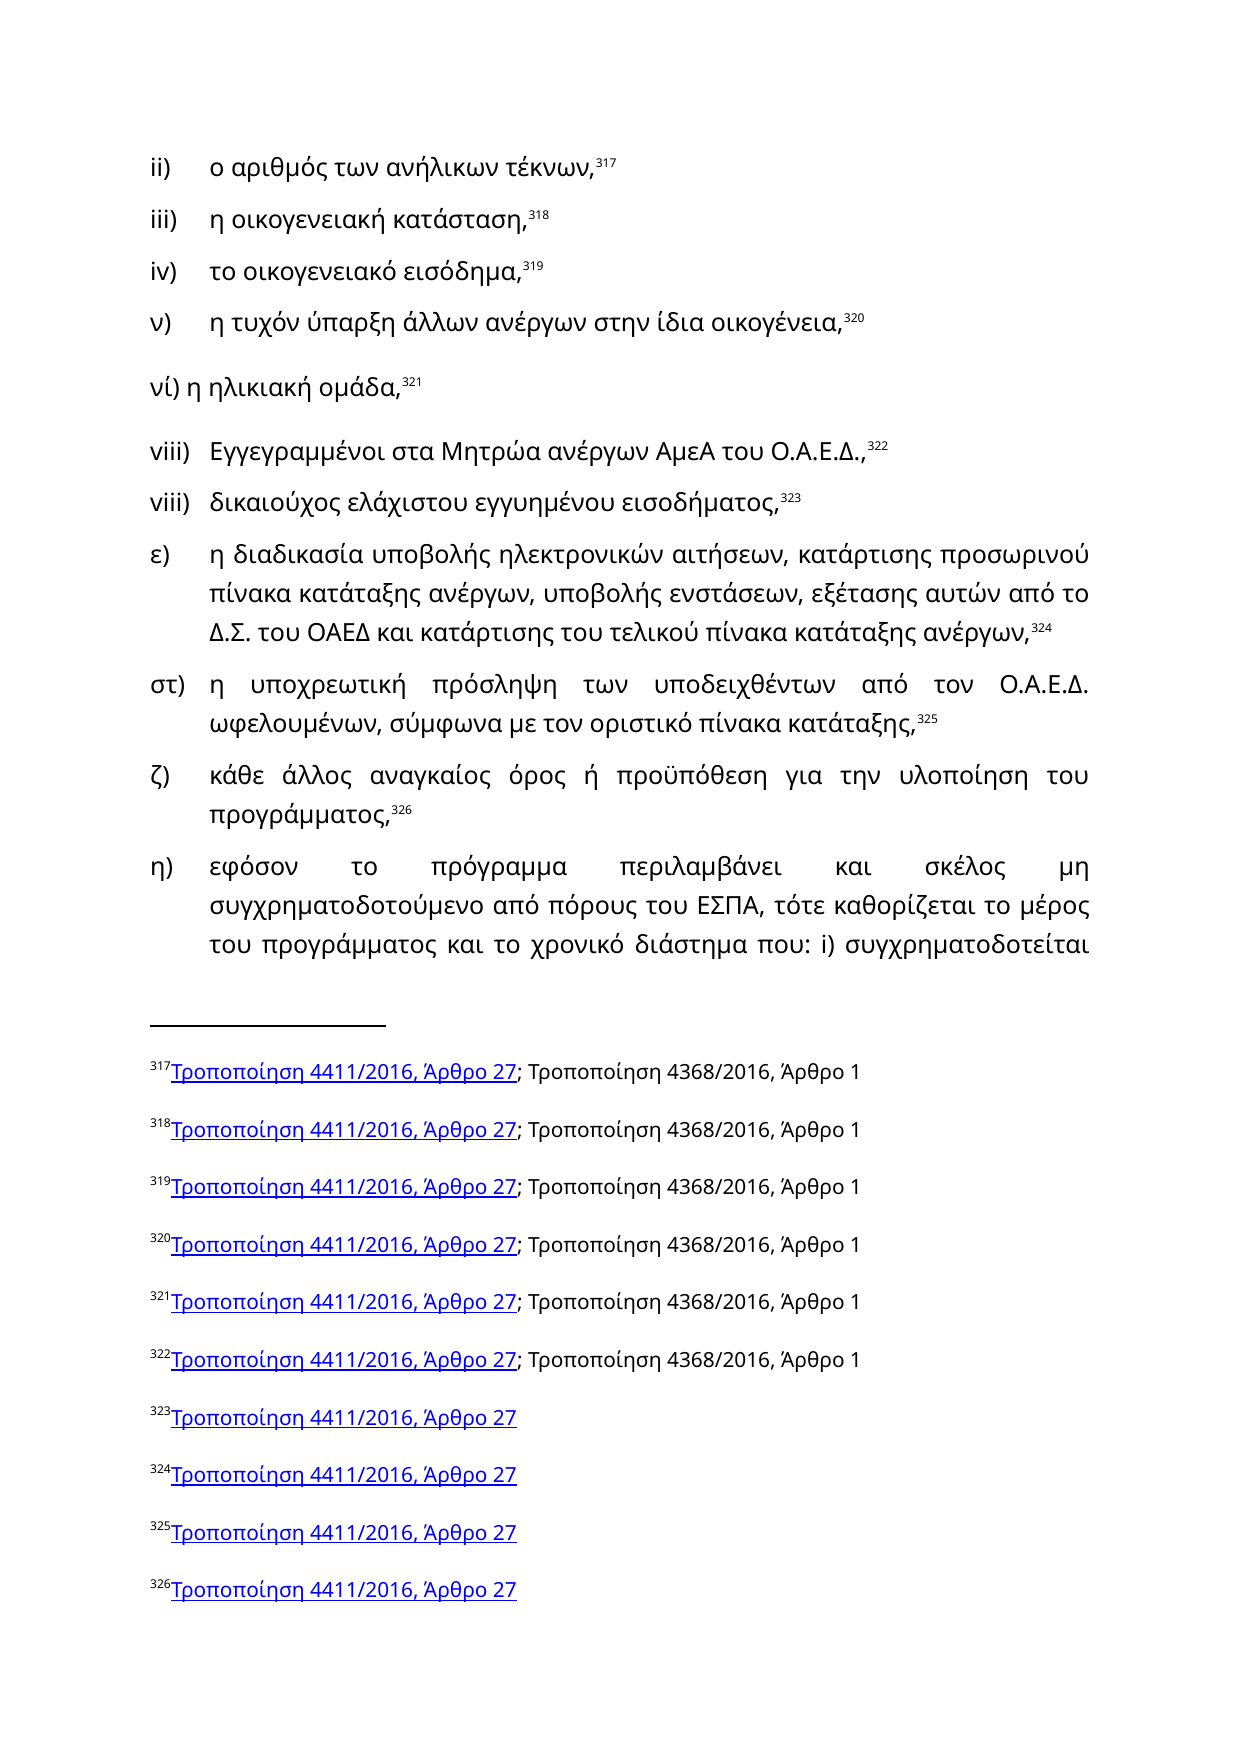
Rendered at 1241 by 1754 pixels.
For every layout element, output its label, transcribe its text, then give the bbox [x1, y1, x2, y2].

text Τροποποίηση 4411/2016, Άρθρο 27 [150, 1518, 1090, 1546]
text Τροποποίηση 4411/2016, Άρθρο 27; Τροποποίηση 4368/2016, Άρθρο 1 [150, 1230, 1090, 1258]
list ν) η τυχόν ύπαρξη άλλων ανέργων στην ίδια οικογένεια, [150, 305, 1090, 339]
list στ) η υποχρεωτική πρόσληψη των υποδειχθέντων από τον Ο.Α.Ε.Δ. ωφελουμένων, σύμφωνα με τον οριστικό πίνακα κατάταξης, [150, 667, 1090, 740]
list iv) το οικογενειακό εισόδημα, [150, 253, 1090, 287]
text νί) η ηλικιακή ομάδα, [150, 369, 1090, 403]
list ε) η διαδικασία υποβολής ηλεκτρονικών αιτήσεων, κατάρτισης προσωρινού πίνακα κατάταξης ανέργων, υποβολής ενστάσεων, εξέτασης αυτών από το Δ.Σ. του ΟΑΕΔ και κατάρτισης του τελικού πίνακα κατάταξης ανέργων, [150, 537, 1090, 649]
list iii) η οικογενειακή κατάσταση, [150, 202, 1090, 236]
list ii) ο αριθμός των ανήλικων τέκνων, [150, 150, 1090, 184]
text Τροποποίηση 4411/2016, Άρθρο 27; Τροποποίηση 4368/2016, Άρθρο 1 [150, 1172, 1090, 1201]
text Τροποποίηση 4411/2016, Άρθρο 27; Τροποποίηση 4368/2016, Άρθρο 1 [150, 1287, 1090, 1316]
list viii) Εγγεγραμμένοι στα Μητρώα ανέργων ΑμεΑ του Ο.Α.Ε.Δ., [150, 433, 1090, 467]
list ζ) κάθε άλλος αναγκαίος όρος ή προϋπόθεση για την υλοποίηση του προγράμματος, [150, 757, 1090, 831]
text Τροποποίηση 4411/2016, Άρθρο 27; Τροποποίηση 4368/2016, Άρθρο 1 [150, 1057, 1090, 1086]
text Τροποποίηση 4411/2016, Άρθρο 27 [150, 1576, 1090, 1604]
list viii) δικαιούχος ελάχιστου εγγυημένου εισοδήματος, [150, 485, 1090, 519]
text Τροποποίηση 4411/2016, Άρθρο 27; Τροποποίηση 4368/2016, Άρθρο 1 [150, 1115, 1090, 1143]
text Τροποποίηση 4411/2016, Άρθρο 27 [150, 1403, 1090, 1431]
list η) εφόσον το πρόγραμμα περιλαμβάνει και σκέλος μη συγχρηματοδοτούμενο από πόρους του ΕΣΠΑ, τότε καθορίζεται το μέρος του προγράμματος και το χρονικό διάστημα που: i) συγχρηματοδοτείται [150, 848, 1090, 961]
text Τροποποίηση 4411/2016, Άρθρο 27; Τροποποίηση 4368/2016, Άρθρο 1 [150, 1345, 1090, 1373]
text Τροποποίηση 4411/2016, Άρθρο 27 [150, 1460, 1090, 1489]
